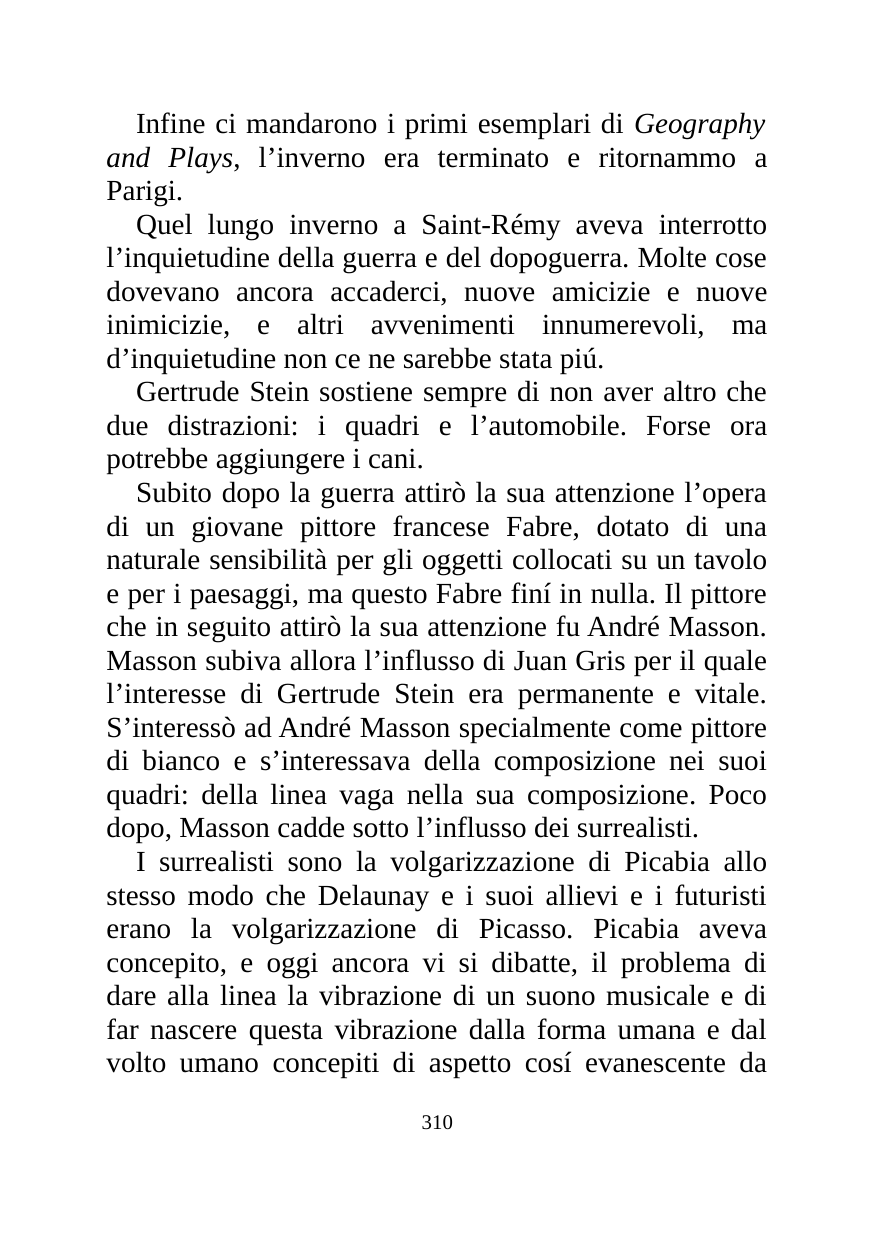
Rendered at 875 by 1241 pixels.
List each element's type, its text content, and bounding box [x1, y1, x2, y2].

text Subito dopo la guerra attirò la sua attenzione l’opera di un giovane pittore francese Fabre, dotato di una naturale sensibilità per gli oggetti collocati su un tavolo e per i paesaggi, ma questo Fabre finí in nulla. Il pittore che in seguito attirò la sua attenzione fu André Masson. Masson subiva allora l’influsso di Juan Gris per il quale l’interesse di Gertrude Stein era permanente e vitale. S’interessò ad André Masson specialmente come pittore di bianco e s’interessava della composizione nei suoi quadri: della linea vaga nella sua composizione. Poco dopo, Masson cadde sotto l’influsso dei surrealisti. [106, 475, 768, 844]
text Quel lungo inverno a Saint-Rémy aveva interrotto l’inquietudine della guerra e del dopoguerra. Molte cose dovevano ancora accaderci, nuove amicizie e nuove inimicizie, e altri avvenimenti innumerevoli, ma d’inquietudine non ce ne sarebbe stata piú. [106, 207, 768, 374]
text I surrealisti sono la volgarizzazione di Picabia allo stesso modo che Delaunay e i suoi allievi e i futuristi erano la volgarizzazione di Picasso. Picabia aveva concepito, e oggi ancora vi si dibatte, il problema di dare alla linea la vibrazione di un suono musicale e di far nascere questa vibrazione dalla forma umana e dal volto umano concepiti di aspetto cosí evanescente da [106, 844, 768, 1079]
text Infine ci mandarono i primi esemplari di Geography and Plays, l’inverno era terminato e ritornammo a Parigi. [106, 106, 768, 207]
text Gertrude Stein sostiene sempre di non aver altro che due distrazioni: i quadri e l’automobile. Forse ora potrebbe aggiungere i cani. [106, 374, 768, 475]
